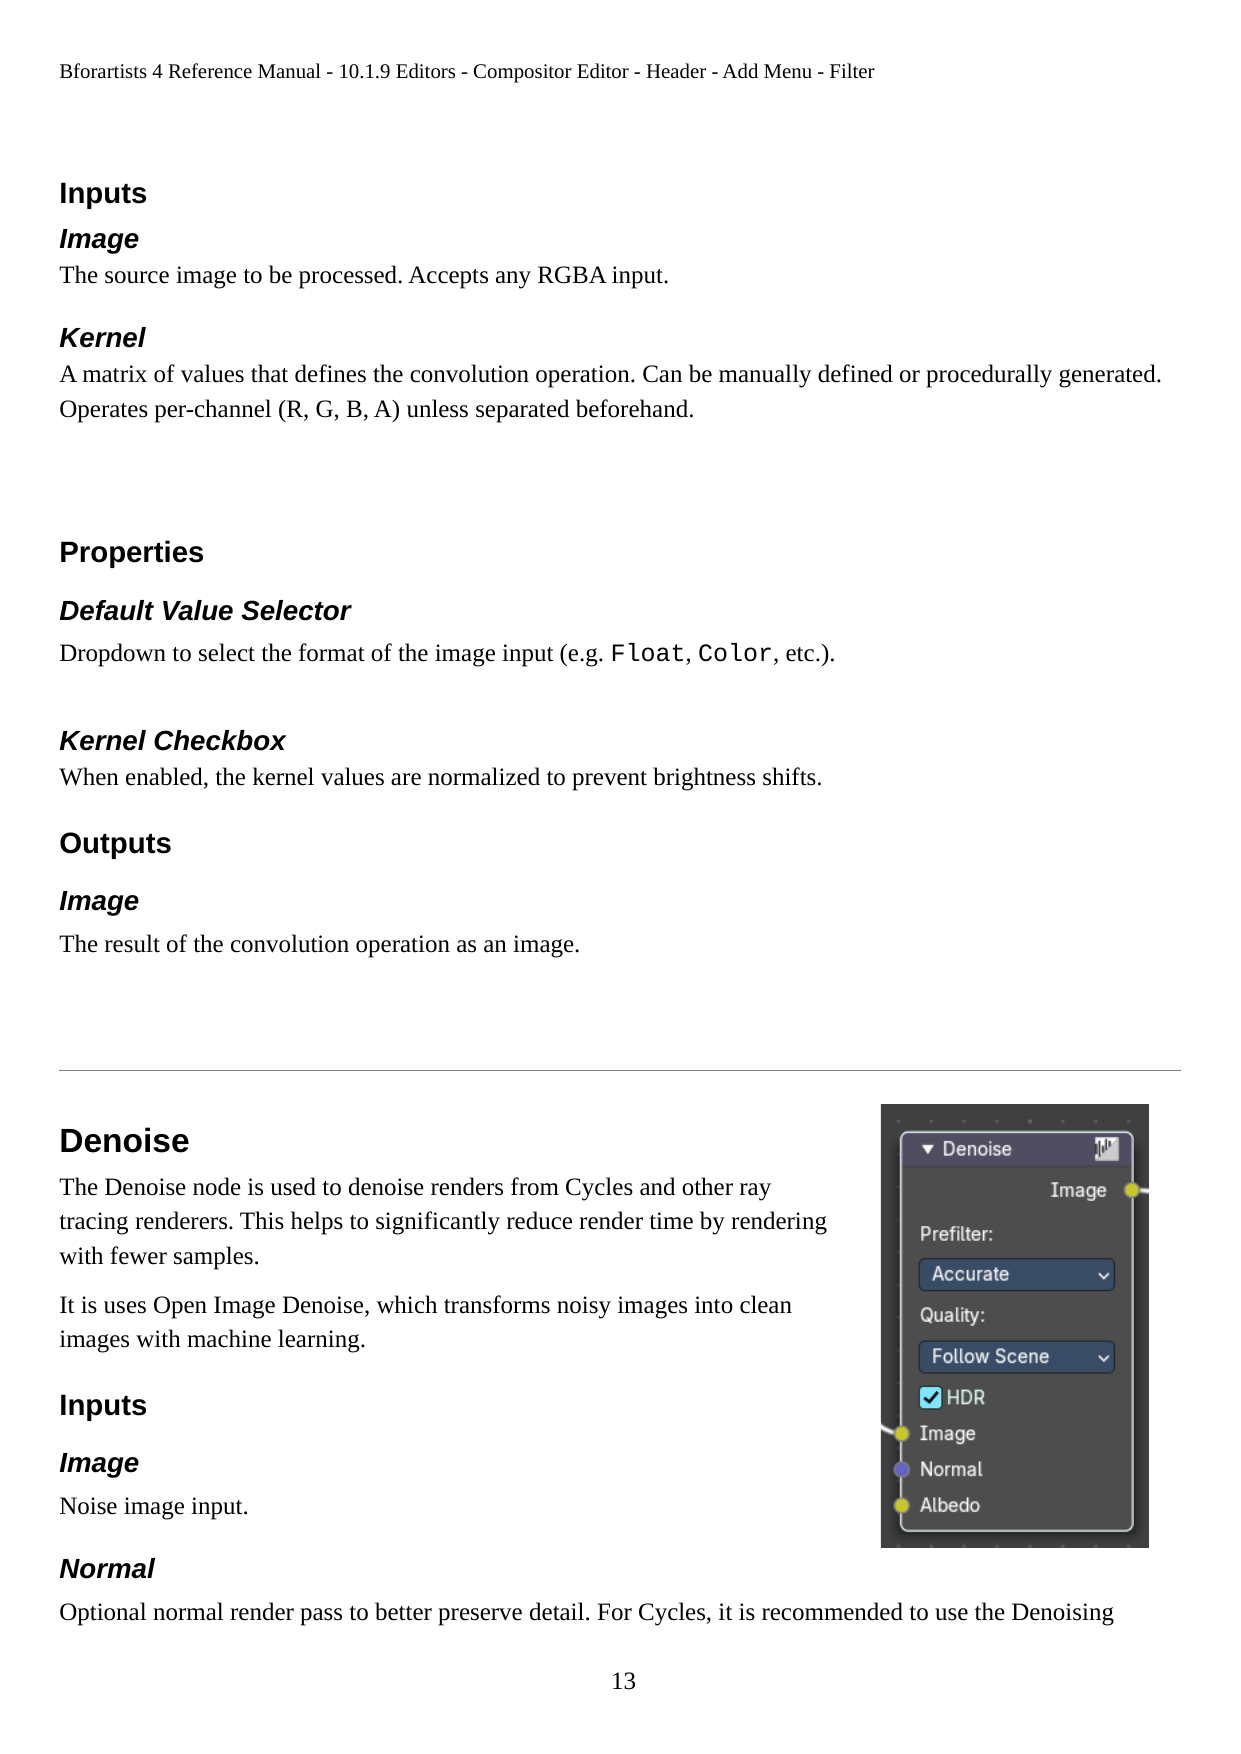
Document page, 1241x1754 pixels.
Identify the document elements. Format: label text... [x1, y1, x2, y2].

text The source image to be processed. Accepts any RGBA input. [59, 222, 1181, 289]
subtitle [1149, 1121, 1181, 1159]
text [1149, 1491, 1181, 1520]
subtitle Outputs [59, 826, 1181, 859]
text When enabled, the kernel values are normalized to prevent brightness shifts. [59, 724, 1181, 791]
subtitle [1149, 1388, 1181, 1422]
text Dropdown to select the format of the image input (e.g. Float, Color, etc.). [59, 638, 1181, 669]
subtitle [1149, 1447, 1181, 1478]
subtitle Denoise [59, 1121, 880, 1159]
subtitle Inputs [59, 176, 1181, 210]
text A matrix of values that defines the convolution operation. Can be manually defined or procedurally generated. Operates per-channel (R, G, B, A) unless separated beforehand. [59, 309, 1181, 422]
picture [880, 1104, 1149, 1548]
subtitle Kernel [59, 322, 148, 353]
subtitle Properties [59, 535, 1181, 569]
text The Denoise node is used to denoise renders from Cycles and other ray tracing renderers. This helps to significantly reduce render time by rendering with fewer samples. [59, 1172, 880, 1269]
text It is uses Open Image Denoise, which transforms noisy images into clean images with machine learning. [59, 1290, 880, 1353]
subtitle Image [59, 884, 1181, 916]
text Noise image input. [59, 1491, 880, 1520]
subtitle Kernel Checkbox [59, 724, 288, 756]
text The result of the convolution operation as an image. [59, 929, 1181, 957]
subtitle Normal [59, 1553, 1181, 1584]
subtitle Default Value Selector [59, 594, 1181, 626]
subtitle Inputs [59, 1388, 880, 1422]
text Optional normal render pass to better preserve detail. For Cycles, it is recommended to use the Denoising [59, 1597, 1181, 1626]
subtitle Image [59, 222, 142, 254]
subtitle Image [59, 1447, 880, 1478]
